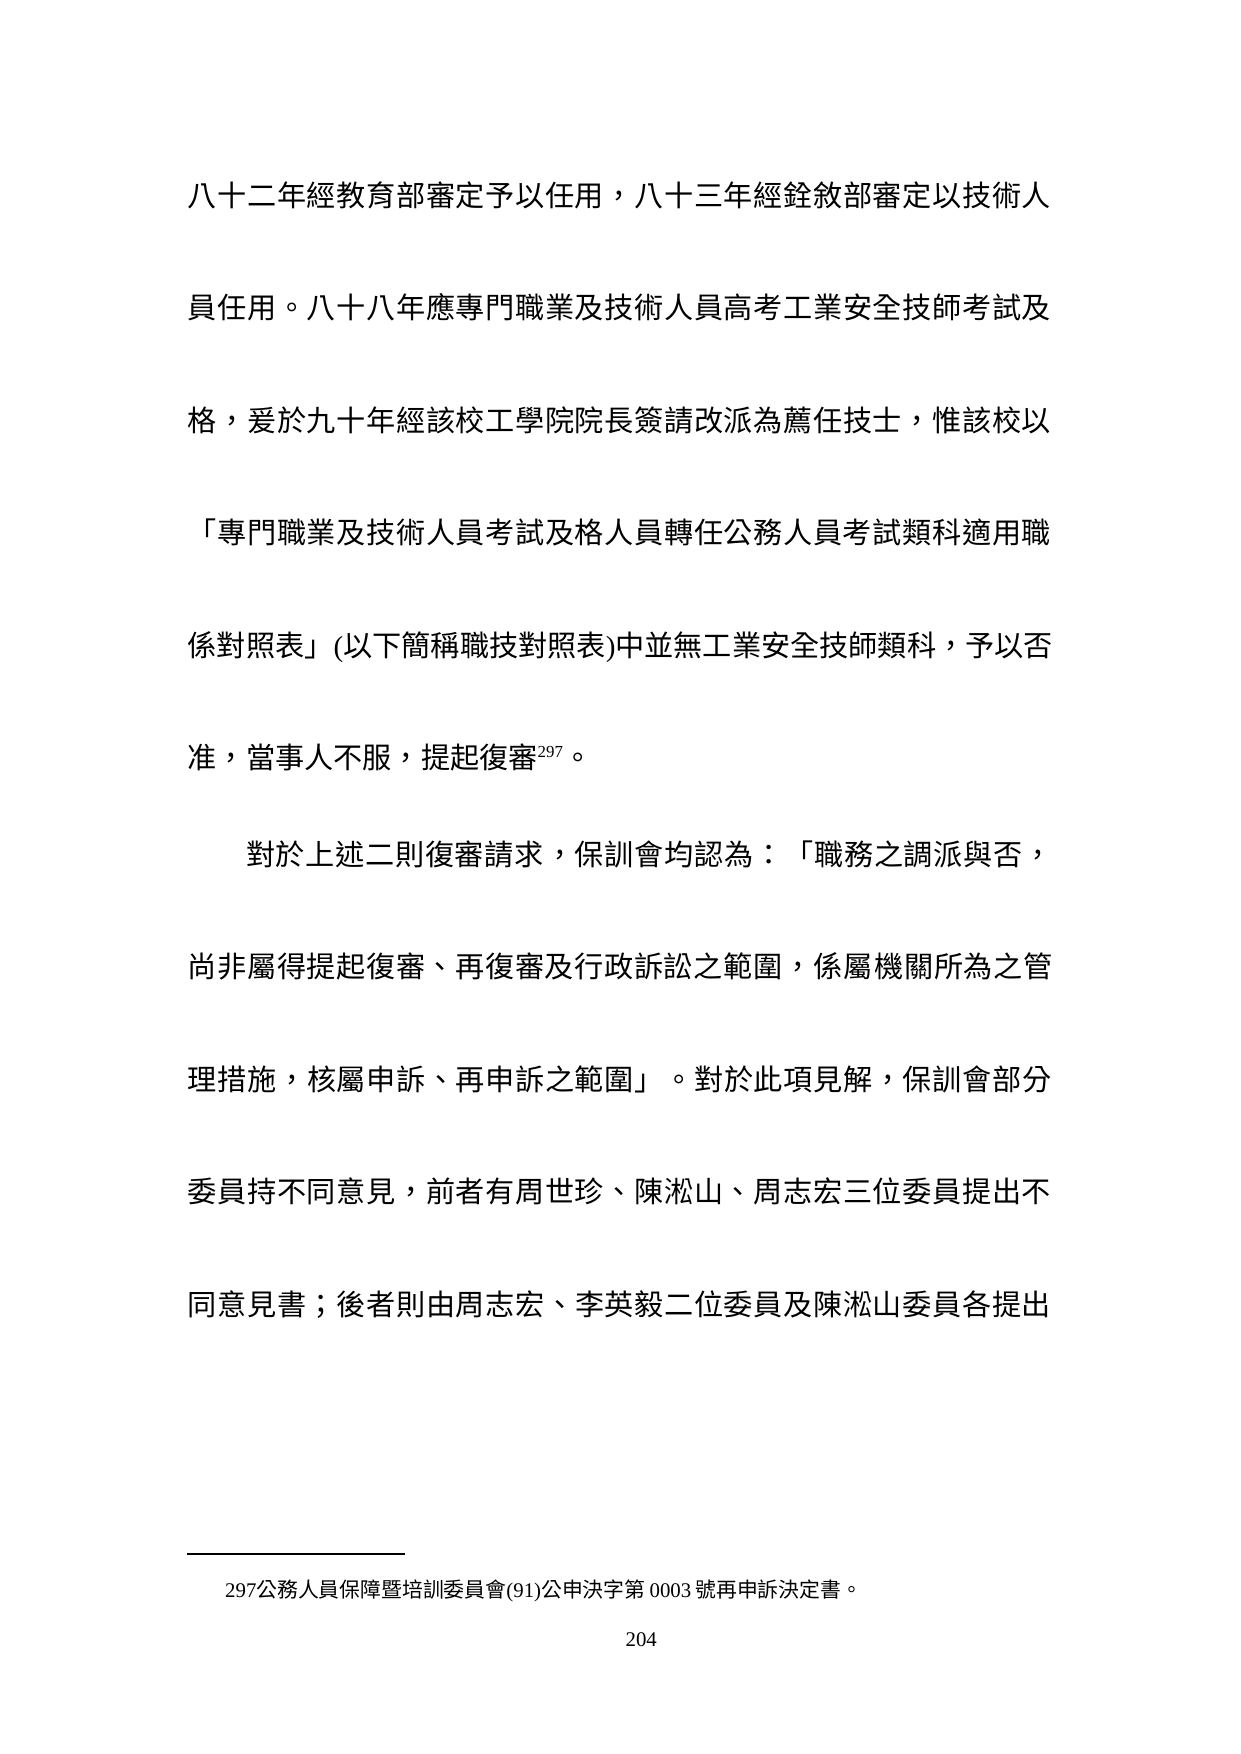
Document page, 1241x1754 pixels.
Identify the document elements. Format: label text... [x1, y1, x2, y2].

text 八十二年經教育部審定予以任用，八十三年經銓敘部審定以技術人員任用。八十八年應專門職業及技術人員高考工業安全技師考試及格，爰於九十年經該校工學院院長簽請改派為薦任技士，惟該校以「專門職業及技術人員考試及格人員轉任公務人員考試類科適用職係對照表」(以下簡稱職技對照表)中並無工業安全技師類科，予以否准，當事人不服，提起復審。 [187, 150, 1053, 787]
text 公務人員保障暨培訓委員會(91)公申決字第0003號再申訴決定書。 [187, 1566, 1053, 1604]
text 對於上述二則復審請求，保訓會均認為：「職務之調派與否，尚非屬得提起復審、再復審及行政訴訟之範圍，係屬機關所為之管理措施，核屬申訴、再申訴之範圍」。對於此項見解，保訓會部分委員持不同意見，前者有周世珍、陳淞山、周志宏三位委員提出不同意見書；後者則由周志宏、李英毅二位委員及陳淞山委員各提出 [187, 809, 1053, 1334]
